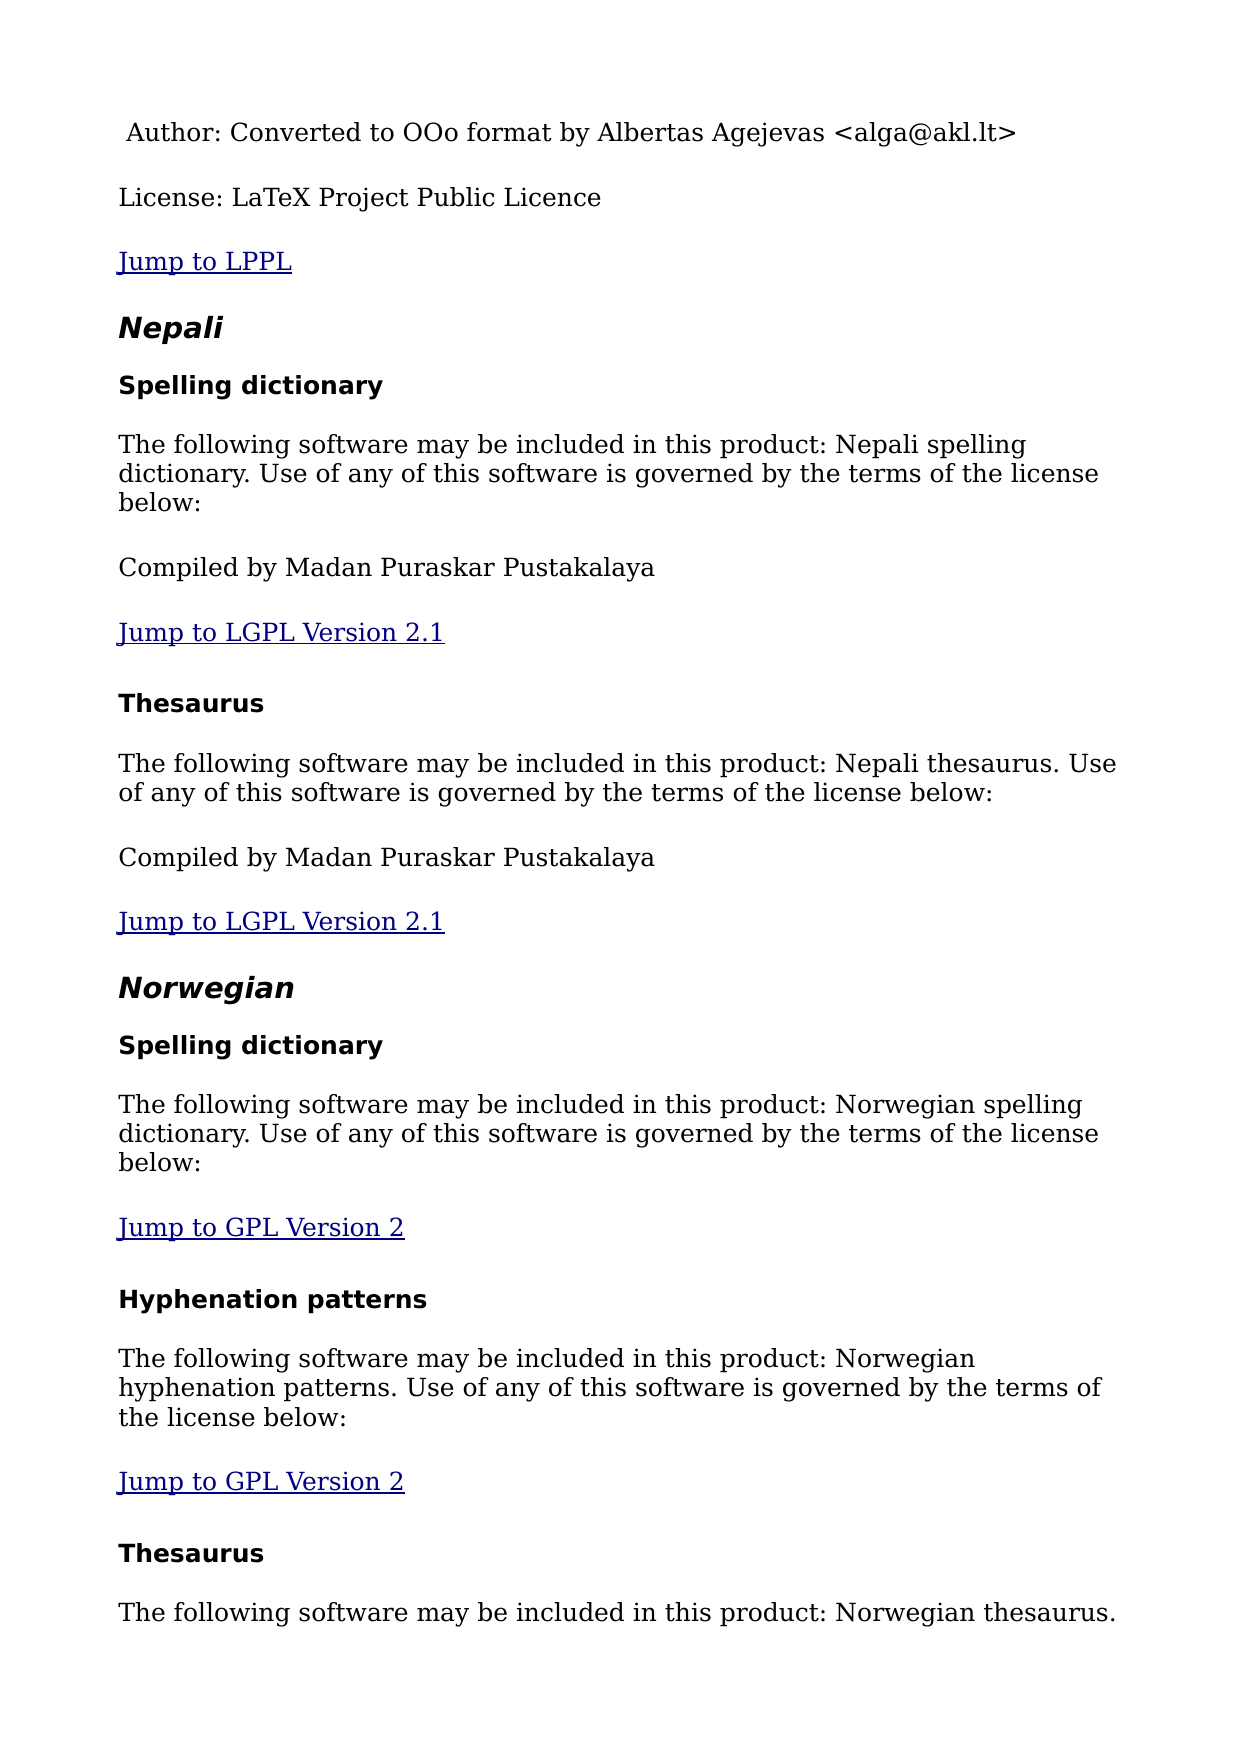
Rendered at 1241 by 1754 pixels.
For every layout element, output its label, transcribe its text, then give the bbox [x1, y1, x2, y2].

text The following software may be included in this product: Norwegian thesaurus. [118, 1598, 1122, 1628]
text Jump to LPPL [118, 247, 1122, 276]
subtitle Spelling dictionary [118, 1031, 1122, 1060]
subtitle Nepali [118, 312, 1122, 346]
text Jump to GPL Version 2 [118, 1467, 1122, 1496]
text Compiled by Madan Puraskar Pustakalaya [118, 843, 1122, 872]
text The following software may be included in this product: Nepali thesaurus. Use of any of this software is governed by the terms of the license below: [118, 749, 1122, 807]
text Jump to LGPL Version 2.1 [118, 907, 1122, 936]
text Jump to GPL Version 2 [118, 1213, 1122, 1242]
text The following software may be included in this product: Norwegian hyphenation patterns. Use of any of this software is governed by the terms of the license below: [118, 1344, 1122, 1432]
text Compiled by Madan Puraskar Pustakalaya [118, 553, 1122, 582]
subtitle Thesaurus [118, 689, 1122, 719]
subtitle Thesaurus [118, 1539, 1122, 1568]
text Jump to LGPL Version 2.1 [118, 618, 1122, 647]
text License: LaTeX Project Public Licence [118, 183, 1122, 212]
subtitle Spelling dictionary [118, 371, 1122, 400]
text The following software may be included in this product: Norwegian spelling dictionary. Use of any of this software is governed by the terms of the license below: [118, 1090, 1122, 1178]
text The following software may be included in this product: Nepali spelling dictionary. Use of any of this software is governed by the terms of the license below: [118, 430, 1122, 518]
text Author: Converted to OOo format by Albertas Agejevas <alga@akl.lt> [118, 118, 1122, 147]
subtitle Hyphenation patterns [118, 1285, 1122, 1314]
subtitle Norwegian [118, 972, 1122, 1006]
